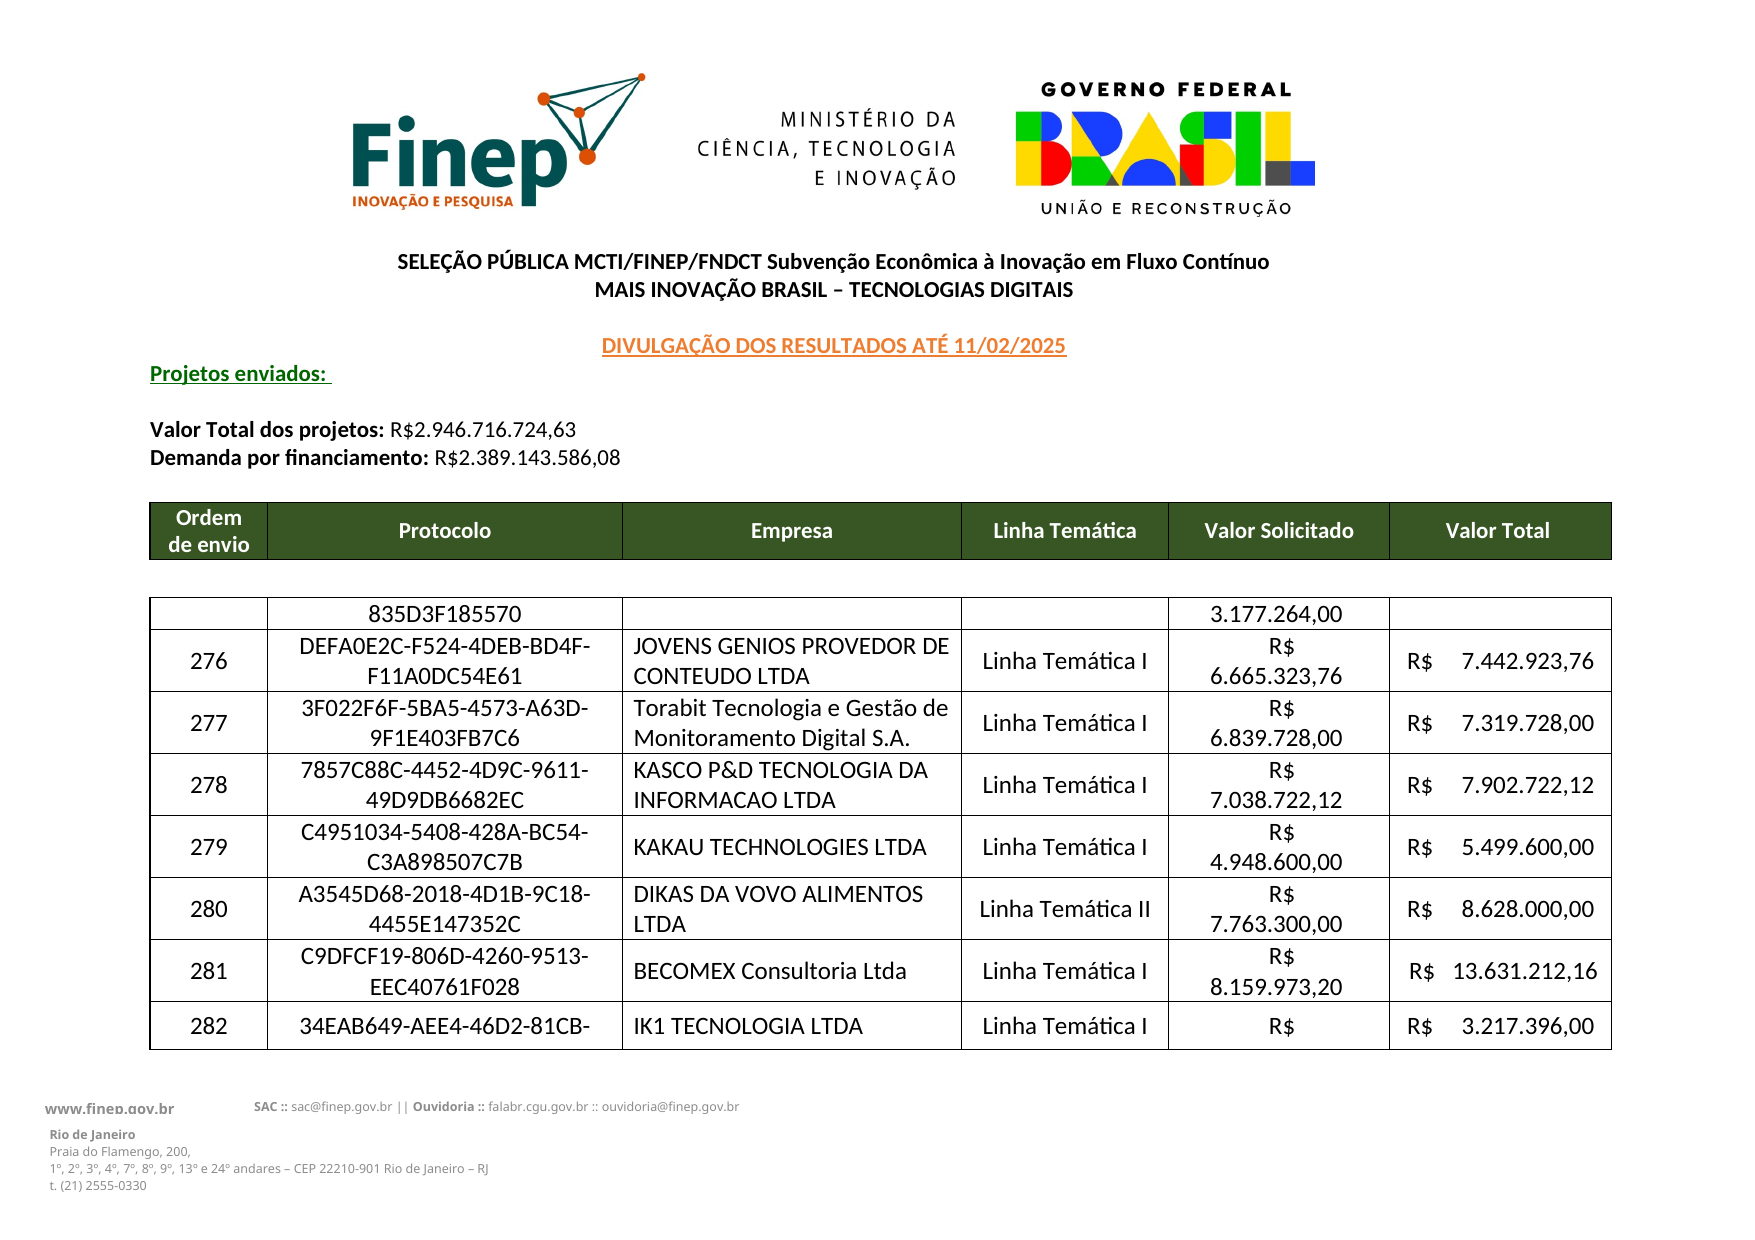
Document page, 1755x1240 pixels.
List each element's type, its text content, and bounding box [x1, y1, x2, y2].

table_cell C4951034-5408-428A-BC54-C3A898507C7B [268, 816, 622, 877]
table_cell Linha Temática I [962, 630, 1168, 691]
table_cell R$ 8.628.000,00 [1390, 878, 1611, 939]
table_cell IK1 TECNOLOGIA LTDA [623, 1002, 961, 1049]
table_cell 278 [151, 754, 267, 815]
table_cell Linha Temática I [962, 940, 1168, 1001]
table_cell [962, 598, 1168, 629]
table_cell R$ 8.159.973,20 [1169, 940, 1389, 1001]
table_cell Linha Temática I [962, 816, 1168, 877]
table_cell 277 [151, 692, 267, 753]
table_cell 279 [151, 816, 267, 877]
table_cell R$ 7.763.300,00 [1169, 878, 1389, 939]
table_cell 281 [151, 940, 267, 1001]
table_cell 276 [151, 630, 267, 691]
table_cell 835D3F185570 [268, 598, 622, 629]
table_cell R$ 7.038.722,12 [1169, 754, 1389, 815]
table_cell 34EAB649-AEE4-46D2-81CB- [268, 1002, 622, 1049]
table_cell [1390, 598, 1611, 629]
table_cell 280 [151, 878, 267, 939]
table_cell R$ 6.839.728,00 [1169, 692, 1389, 753]
table_cell KAKAU TECHNOLOGIES LTDA [623, 816, 961, 877]
table_cell R$ 3.217.396,00 [1390, 1002, 1611, 1049]
table_cell JOVENS GENIOS PROVEDOR DE CONTEUDO LTDA [623, 630, 961, 691]
table_cell R$ 7.442.923,76 [1390, 630, 1611, 691]
table_cell KASCO P&D TECNOLOGIA DA INFORMACAO LTDA [623, 754, 961, 815]
table_cell R$ 7.902.722,12 [1390, 754, 1611, 815]
table_cell 3F022F6F-5BA5-4573-A63D-9F1E403FB7C6 [268, 692, 622, 753]
table_cell BECOMEX Consultoria Ltda [623, 940, 961, 1001]
table_cell Linha Temática II [962, 878, 1168, 939]
table_cell A3545D68-2018-4D1B-9C18-4455E147352C [268, 878, 622, 939]
table_cell R$ [1169, 1002, 1389, 1049]
table_cell R$ 6.665.323,76 [1169, 630, 1389, 691]
table_cell [623, 598, 961, 629]
table_cell Linha Temática I [962, 754, 1168, 815]
table_cell 7857C88C-4452-4D9C-9611-49D9DB6682EC [268, 754, 622, 815]
table_cell [151, 598, 267, 629]
table_cell 3.177.264,00 [1169, 598, 1389, 629]
table_cell C9DFCF19-806D-4260-9513-EEC40761F028 [268, 940, 622, 1001]
table_cell DEFA0E2C-F524-4DEB-BD4F-F11A0DC54E61 [268, 630, 622, 691]
table_cell 282 [151, 1002, 267, 1049]
table_cell DIKAS DA VOVO ALIMENTOS LTDA [623, 878, 961, 939]
table_cell Linha Temática I [962, 692, 1168, 753]
table_cell R$ 5.499.600,00 [1390, 816, 1611, 877]
table_cell R$ 13.631.212,16 [1390, 940, 1611, 1001]
table_cell Linha Temática I [962, 1002, 1168, 1049]
table_cell R$ 4.948.600,00 [1169, 816, 1389, 877]
table_cell Torabit Tecnologia e Gestão de Monitoramento Digital S.A. [623, 692, 961, 753]
table_cell R$ 7.319.728,00 [1390, 692, 1611, 753]
